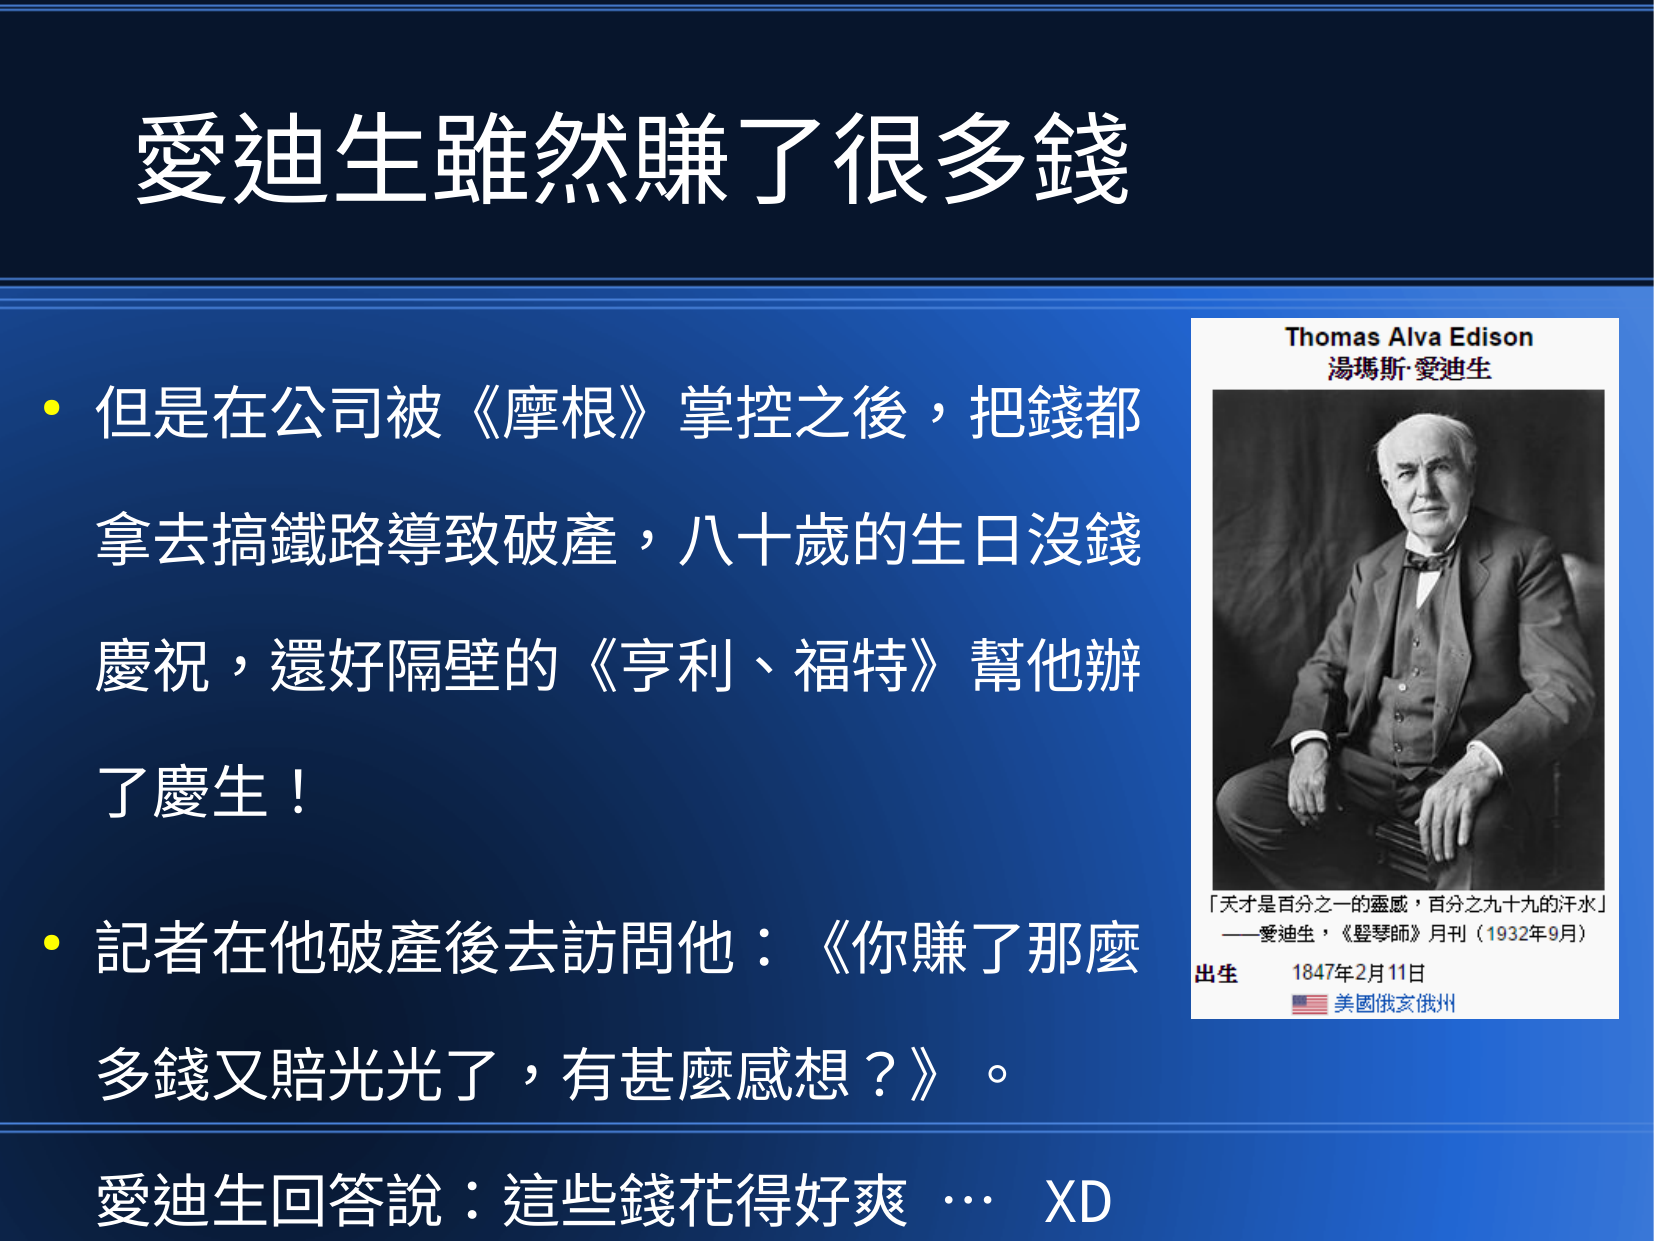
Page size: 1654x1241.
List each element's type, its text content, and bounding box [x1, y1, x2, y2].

title 愛迪生雖然賺了很多錢 [82, 49, 1180, 257]
picture [0, 0, 1654, 1241]
list 但是在公司被《摩根》掌控之後，把錢都拿去搞鐵路導致破產，八十歲的生日沒錢慶祝，還好隔壁的《亨利、福特》幫他辦了慶生！ 記者在他破產後去訪問他：《你賺了那麼多錢又賠光光了，有甚麼感想？》。 愛迪生回答說：這些錢花得好爽 … XD [23, 325, 1170, 1241]
